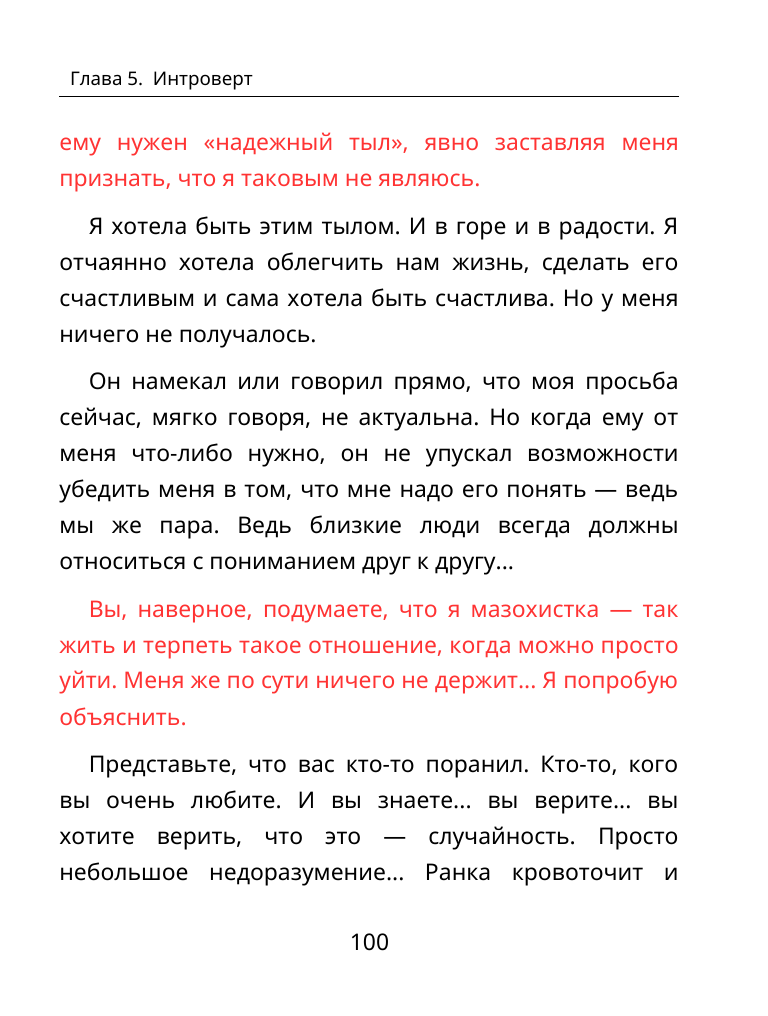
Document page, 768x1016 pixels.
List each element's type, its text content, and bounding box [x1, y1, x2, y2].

text Вы, наверное, подумаете, что я мазохистка — так жить и терпеть такое отношение, когда можно просто уйти. Меня же по сути ничего не держит... Я попробую объяснить. [59, 593, 679, 732]
text Представьте, что вас кто-то поранил. Кто-то, кого вы очень любите. И вы знаете... вы верите... вы хотите верить, что это — случайность. Просто небольшое недоразумение... Ранка кровоточит и [59, 748, 679, 887]
text ему нужен «надежный тыл», явно заставляя меня признать, что я таковым не являюсь. [59, 126, 679, 193]
text Я хотела быть этим тылом. И в горе и в радости. Я отчаянно хотела облегчить нам жизнь, сделать его счастливым и сама хотела быть счастлива. Но у меня ничего не получалось. [59, 210, 679, 349]
text Он намекал или говорил прямо, что моя просьба сейчас, мягко говоря, не актуальна. Но когда ему от меня что-либо нужно, он не упускал возможности убедить меня в том, что мне надо его понять — ведь мы же пара. Ведь близкие люди всегда должны относиться с пониманием друг к другу... [59, 365, 679, 576]
